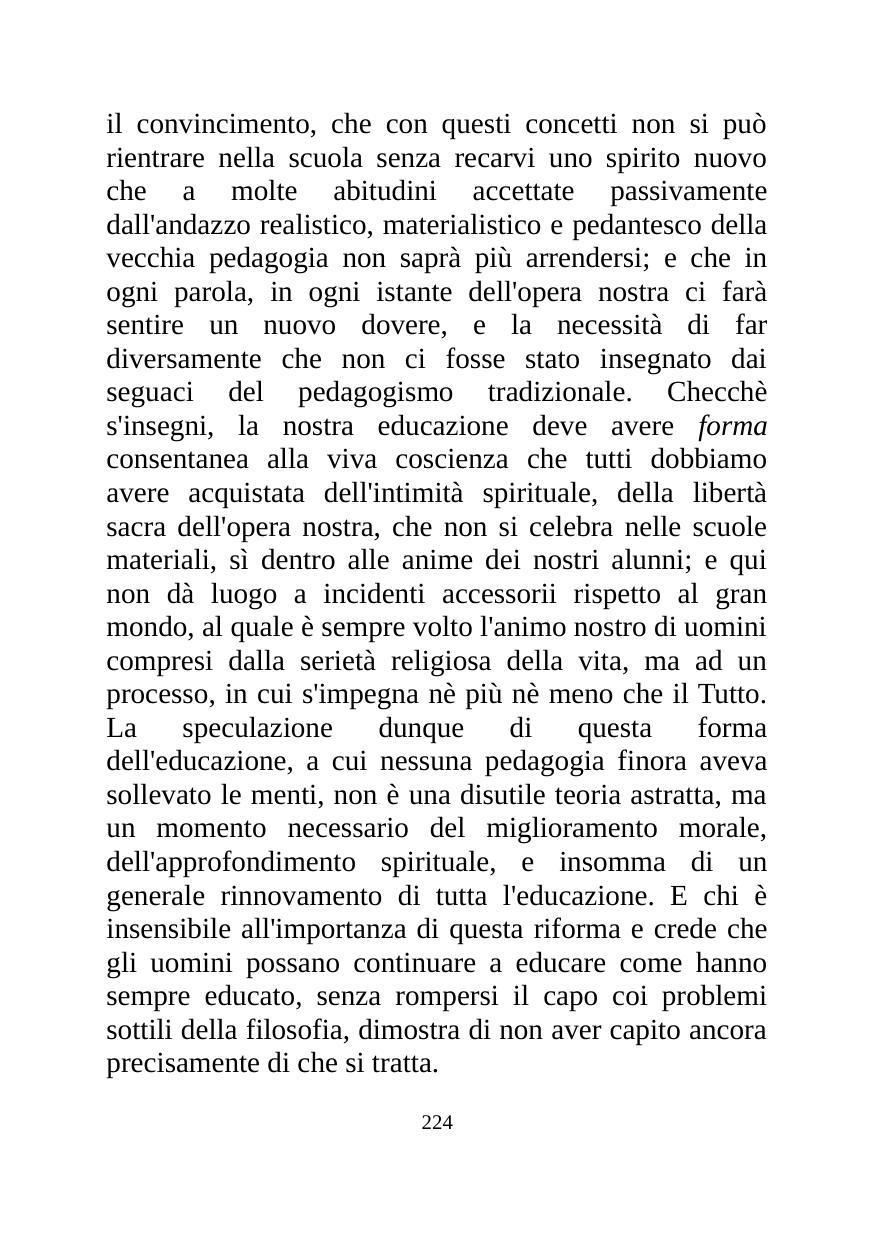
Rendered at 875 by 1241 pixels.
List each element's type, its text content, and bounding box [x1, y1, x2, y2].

text il convincimento, che con questi concetti non si può rientrare nella scuola senza recarvi uno spirito nuovo che a molte abitudini accettate passivamente dall'andazzo realistico, materialistico e pedantesco della vecchia pedagogia non saprà più arrendersi; e che in ogni parola, in ogni istante dell'opera nostra ci farà sentire un nuovo dovere, e la necessità di far diversamente che non ci fosse stato insegnato dai seguaci del pedagogismo tradizionale. Checchè s'insegni, la nostra educazione deve avere forma consentanea alla viva coscienza che tutti dobbiamo avere acquistata dell'intimità spirituale, della libertà sacra dell'opera nostra, che non si celebra nelle scuole materiali, sì dentro alle anime dei nostri alunni; e qui non dà luogo a incidenti accessorii rispetto al gran mondo, al quale è sempre volto l'animo nostro di uomini compresi dalla serietà religiosa della vita, ma ad un processo, in cui s'impegna nè più nè meno che il Tutto. La speculazione dunque di questa forma dell'educazione, a cui nessuna pedagogia finora aveva sollevato le menti, non è una disutile teoria astratta, ma un momento necessario del miglioramento morale, dell'approfondimento spirituale, e insomma di un generale rinnovamento di tutta l'educazione. E chi è insensibile all'importanza di questa riforma e crede che gli uomini possano continuare a educare come hanno sempre educato, senza rompersi il capo coi problemi sottili della filosofia, dimostra di non aver capito ancora precisamente di che si tratta. [106, 106, 768, 1079]
